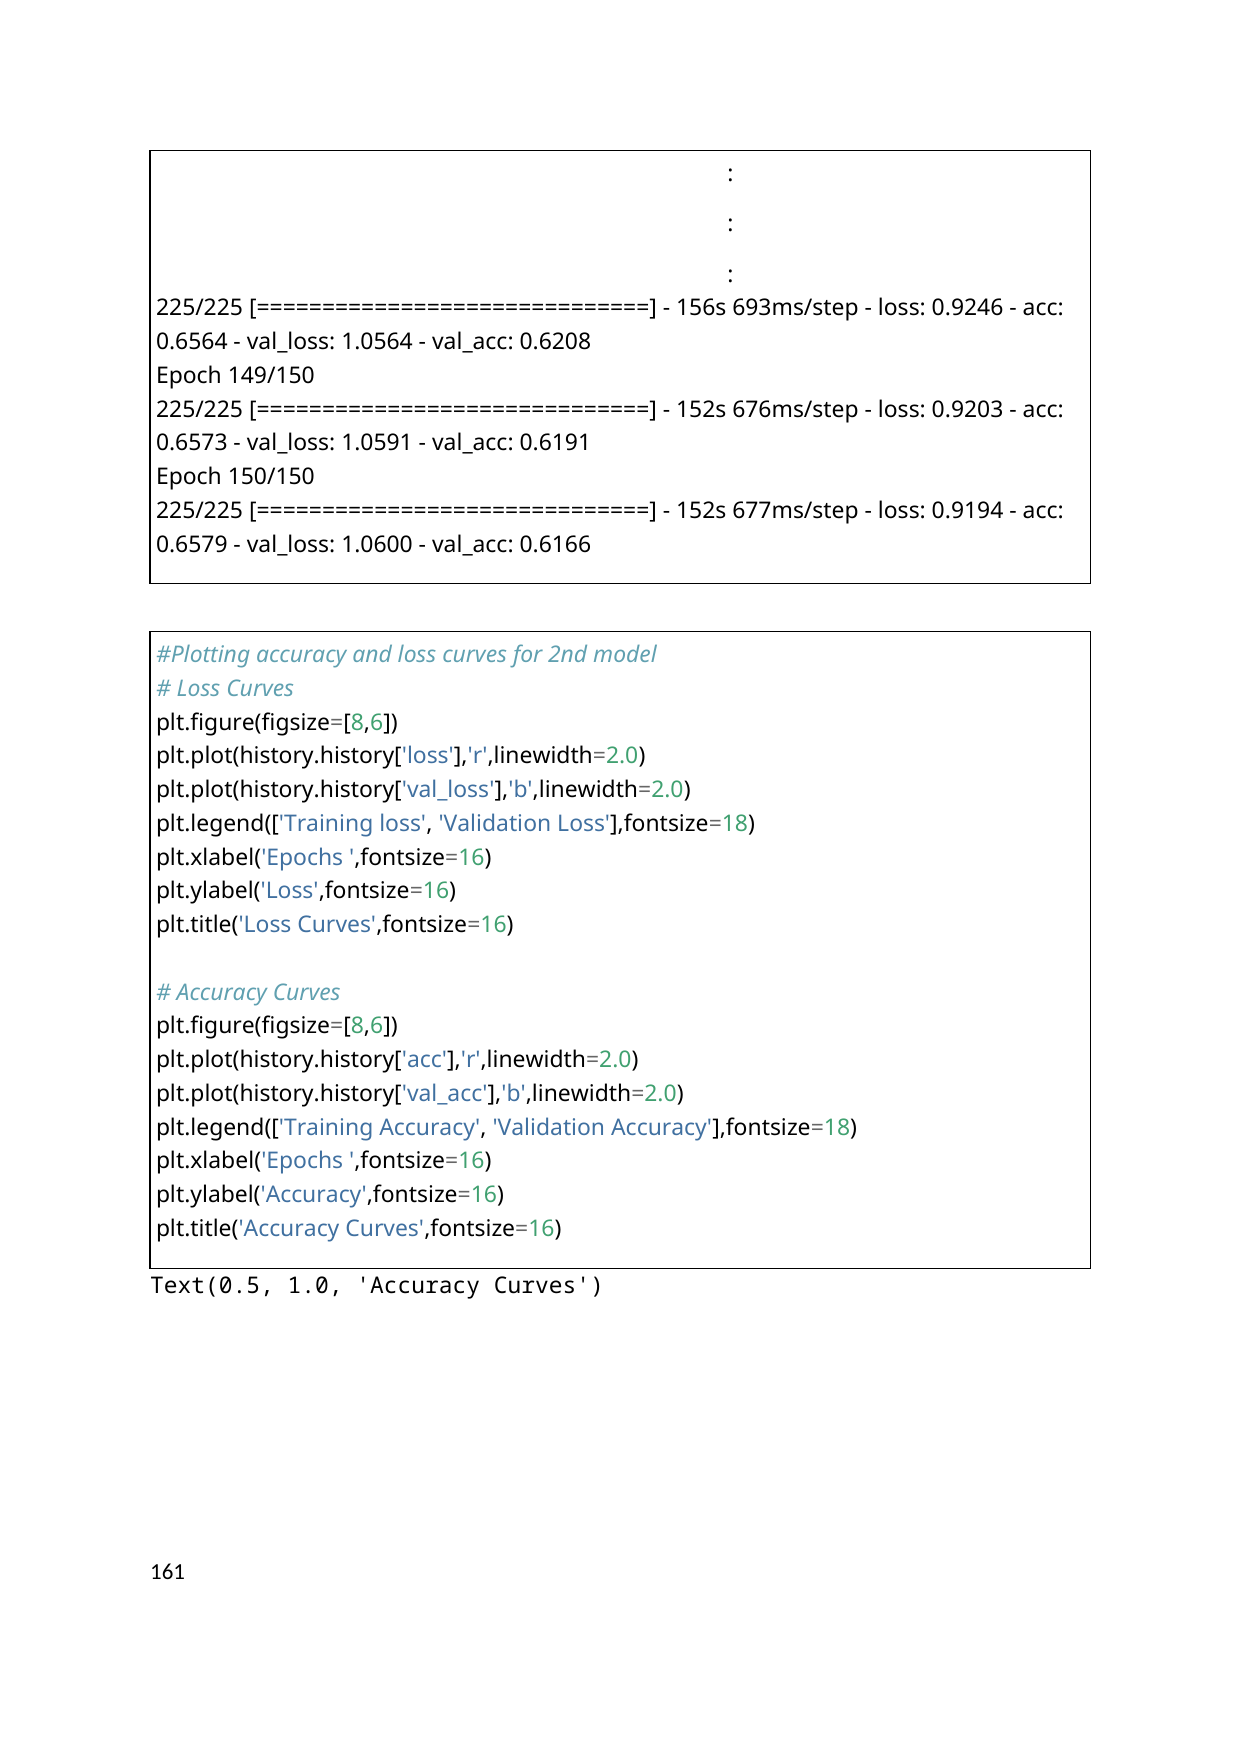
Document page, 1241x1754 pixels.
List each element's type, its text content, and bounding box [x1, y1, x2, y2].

table_header #Plotting accuracy and loss curves for 2nd model # Loss Curves plt.figure(figsize=[8,6]) plt.plot(history.history['loss'],'r',linewidth=2.0) plt.plot(history.history['val_loss'],'b',linewidth=2.0) plt.legend(['Training loss', 'Validation Loss'],fontsize=18) plt.xlabel('Epochs ',fontsize=16) plt.ylabel('Loss',fontsize=16) plt.title('Loss Curves',fontsize=16) # Accuracy Curves plt.figure(figsize=[8,6]) plt.plot(history.history['acc'],'r',linewidth=2.0) plt.plot(history.history['val_acc'],'b',linewidth=2.0) plt.legend(['Training Accuracy', 'Validation Accuracy'],fontsize=18) plt.xlabel('Epochs ',fontsize=16) plt.ylabel('Accuracy',fontsize=16) plt.title('Accuracy Curves',fontsize=16) [151, 632, 1090, 1267]
table_header : : : 225/225 [==============================] - 156s 693ms/step - loss: 0.9246 - acc: 0.6564 - val_loss: 1.0564 - val_acc: 0.6208 Epoch 149/150 225/225 [==============================] - 152s 676ms/step - loss: 0.9203 - acc: 0.6573 - val_loss: 1.0591 - val_acc: 0.6191 Epoch 150/150 225/225 [==============================] - 152s 677ms/step - loss: 0.9194 - acc: 0.6579 - val_loss: 1.0600 - val_acc: 0.6166 [151, 151, 1090, 583]
text Text(0.5, 1.0, 'Accuracy Curves') [150, 1269, 1090, 1300]
